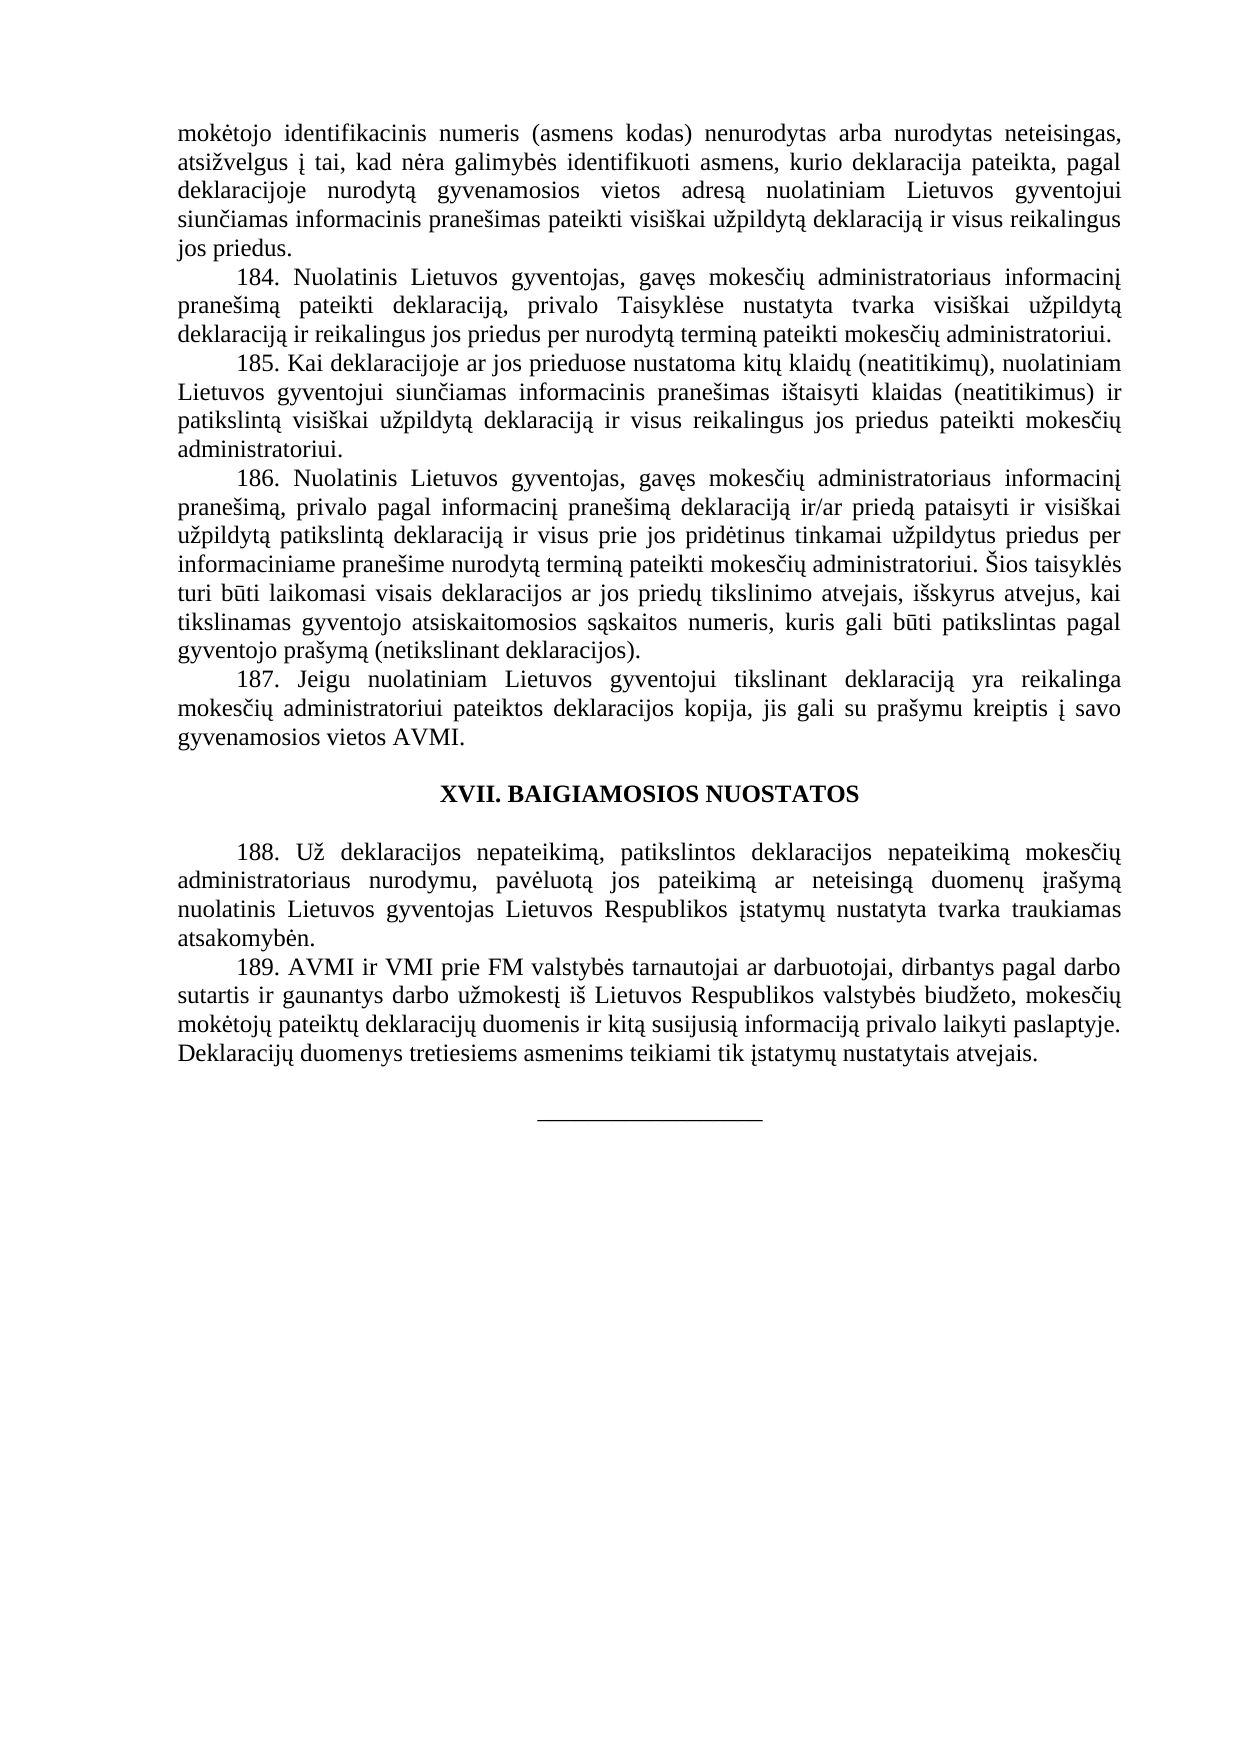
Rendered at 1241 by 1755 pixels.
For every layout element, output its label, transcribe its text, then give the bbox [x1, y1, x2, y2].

text 185. Kai deklaracijoje ar jos prieduose nustatoma kitų klaidų (neatitikimų), nuolatiniam Lietuvos gyventojui siunčiamas informacinis pranešimas ištaisyti klaidas (neatitikimus) ir patikslintą visiškai užpildytą deklaraciją ir visus reikalingus jos priedus pateikti mokesčių administratoriui. [177, 348, 1122, 463]
text 187. Jeigu nuolatiniam Lietuvos gyventojui tikslinant deklaraciją yra reikalinga mokesčių administratoriui pateiktos deklaracijos kopija, jis gali su prašymu kreiptis į savo gyvenamosios vietos AVMI. [177, 664, 1122, 751]
text 186. Nuolatinis Lietuvos gyventojas, gavęs mokesčių administratoriaus informacinį pranešimą, privalo pagal informacinį pranešimą deklaraciją ir/ar priedą pataisyti ir visiškai užpildytą patikslintą deklaraciją ir visus prie jos pridėtinus tinkamai užpildytus priedus per informaciniame pranešime nurodytą terminą pateikti mokesčių administratoriui. Šios taisyklės turi būti laikomasi visais deklaracijos ar jos priedų tikslinimo atvejais, išskyrus atvejus, kai tikslinamas gyventojo atsiskaitomosios sąskaitos numeris, kuris gali būti patikslintas pagal gyventojo prašymą (netikslinant deklaracijos). [177, 463, 1122, 664]
text XVII. BAIGIAMOSIOS NUOSTATOS [177, 779, 1122, 808]
text 189. AVMI ir VMI prie FM valstybės tarnautojai ar darbuotojai, dirbantys pagal darbo sutartis ir gaunantys darbo užmokestį iš Lietuvos Respublikos valstybės biudžeto, mokesčių mokėtojų pateiktų deklaracijų duomenis ir kitą susijusią informaciją privalo laikyti paslaptyje. Deklaracijų duomenys tretiesiems asmenims teikiami tik įstatymų nustatytais atvejais. [177, 952, 1122, 1067]
text 188. Už deklaracijos nepateikimą, patikslintos deklaracijos nepateikimą mokesčių administratoriaus nurodymu, pavėluotą jos pateikimą ar neteisingą duomenų įrašymą nuolatinis Lietuvos gyventojas Lietuvos Respublikos įstatymų nustatyta tvarka traukiamas atsakomybėn. [177, 837, 1122, 952]
text 184. Nuolatinis Lietuvos gyventojas, gavęs mokesčių administratoriaus informacinį pranešimą pateikti deklaraciją, privalo Taisyklėse nustatyta tvarka visiškai užpildytą deklaraciją ir reikalingus jos priedus per nurodytą terminą pateikti mokesčių administratoriui. [177, 262, 1122, 348]
text __________________ [177, 1096, 1122, 1124]
text mokėtojo identifikacinis numeris (asmens kodas) nenurodytas arba nurodytas neteisingas, atsižvelgus į tai, kad nėra galimybės identifikuoti asmens, kurio deklaracija pateikta, pagal deklaracijoje nurodytą gyvenamosios vietos adresą nuolatiniam Lietuvos gyventojui siunčiamas informacinis pranešimas pateikti visiškai užpildytą deklaraciją ir visus reikalingus jos priedus. [177, 118, 1122, 262]
